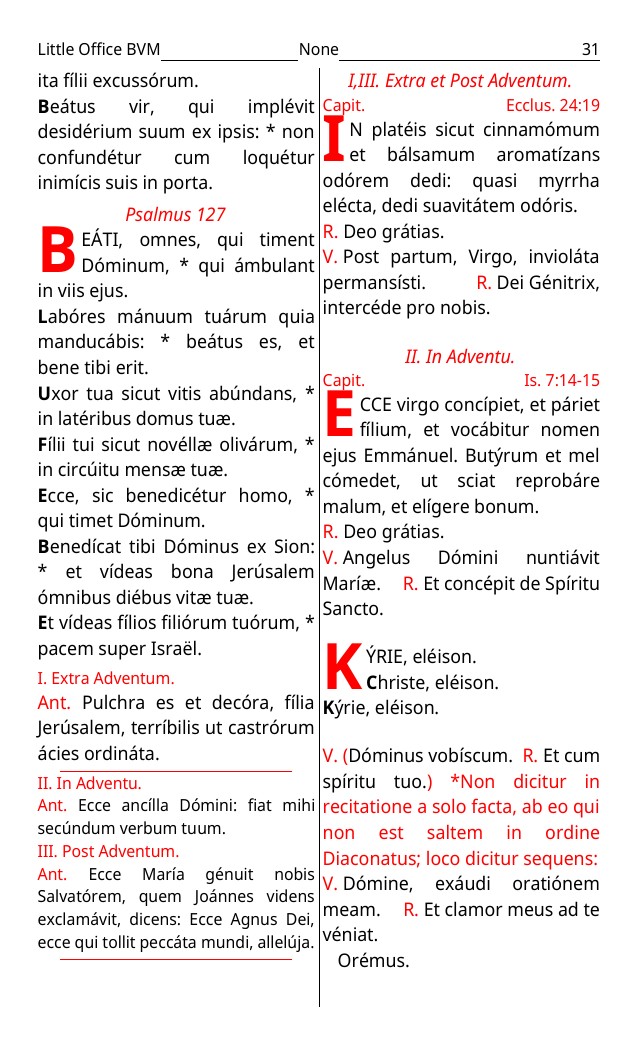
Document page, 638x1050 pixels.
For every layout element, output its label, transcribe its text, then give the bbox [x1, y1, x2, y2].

text Uxor tua sicut vitis abúndans, * in latéribus domus tuæ. [37, 380, 315, 431]
text Benedícat ti­bi Dóminus ex Sion: * et vídeas bona Jerúsalem ómnibus diébus vitæ tuæ. [37, 533, 315, 609]
text V. Dómine, exáudi oratiónem me­am. R. Et clamor me­us ad te véniat. [322, 870, 600, 947]
text ECCE virgo concípiet, et páriet fílium, et vocábitur nomen ejus Emmánuel. Butýrum et mel cómedet, ut sciat reprobáre malum, et elígere bonum. R. Deo grátias. [322, 391, 600, 544]
text KÝRIE, eléison. Christe, eléison. [322, 643, 600, 694]
text V. (Dóminus vobíscum. R. Et cum spíritu tuo.) *Non dicitur in recitatione a solo facta, ab eo qui non est saltem in ordine Diaconatus; loco dicitur sequens: [322, 743, 600, 870]
text Capit. Is. 7:14-15 [322, 368, 600, 391]
text BEÁTI, omnes, qui timent Dóminum, * qui ámbulant in viis ejus. Labóres mánuum tuárum quia manducábis: * beátus es, et bene ti­bi erit. [37, 227, 315, 380]
text Ant. Ecce ancílla Dómini: fiat mi­hi secúndum verbum tu­um. [37, 794, 315, 839]
text Ant. Ecce María génuit nobis Salvatórem, quem Joánnes videns exclamávit, dicens: Ecce Agnus Dei, ecce qui tollit peccáta mundi, allelúja. [37, 862, 315, 953]
text III. Post Adventum. [37, 839, 315, 862]
text V. Post partum, Virgo, invioláta permansísti. R. Dei Génitrix, intercéde pro nobis. [322, 244, 600, 320]
text I. Extra Adventum. [37, 666, 315, 689]
text Et vídeas fílios filiórum tuórum, * pacem super Israël. [37, 609, 315, 661]
text II. In Adventu. [322, 343, 600, 368]
text V. Angelus Dómini nuntiávit Maríæ. R. Et concépit de Spíritu Sancto. [322, 544, 600, 621]
text II. In Adventu. [37, 771, 315, 794]
text Ecce, sic benedicétur homo, * qui timet Dóminum. [37, 482, 315, 533]
text Psalmus 127 [37, 201, 315, 227]
text Capit. Ecclus. 24:19 [322, 93, 600, 116]
text I,III. Extra et Post Adventum. [322, 68, 600, 93]
text Kýrie, eléison. [322, 694, 600, 720]
text Fílii tui sicut novéllæ olivárum, * in circúitu mensæ tuæ. [37, 431, 315, 482]
text Beátus vir, qui implévit desidérium suum ex ipsis: * non confundétur cum loquétur inimícis suis in porta. [37, 93, 315, 195]
text Ant. Pulchra es et decóra, fília Jerúsalem, terríbilis ut castrórum ácies ordináta. [37, 689, 315, 766]
text Orémus. [322, 947, 600, 972]
text ita fílii excussórum. [37, 68, 315, 93]
text IN platéis sicut cinnamómum et bálsamum aromatízans odórem dedi: quasi myrrha elécta, dedi suavitátem odóris. R. Deo grátias. [322, 116, 600, 244]
